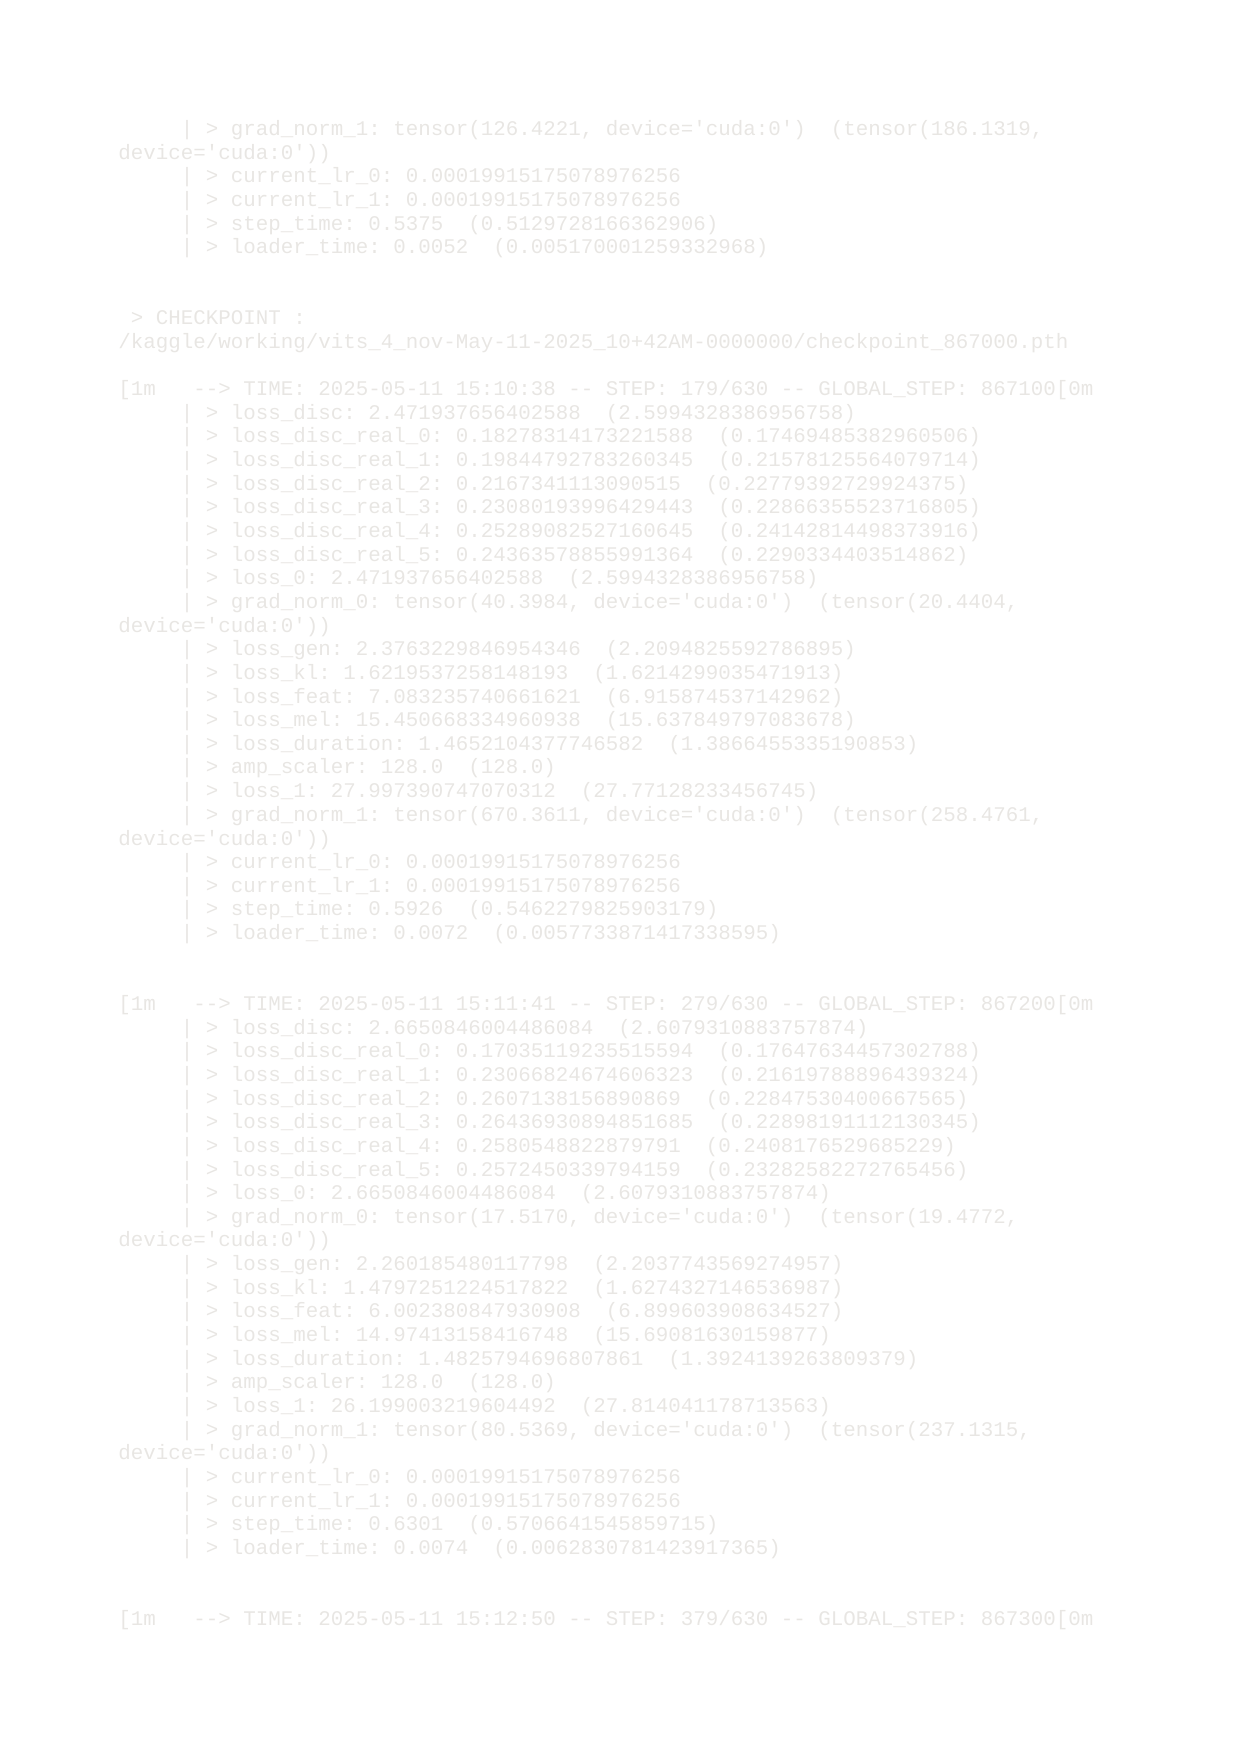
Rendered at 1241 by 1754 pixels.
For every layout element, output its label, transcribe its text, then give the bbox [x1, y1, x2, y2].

text | > current_lr_0: 0.00019915175078976256 [118, 165, 1122, 189]
text | > grad_norm_1: tensor(80.5369, device='cuda:0') (tensor(237.1315, device='cuda:0')) [118, 1419, 1122, 1466]
text | > loss_feat: 7.083235740661621 (6.915874537142962) [118, 686, 1122, 709]
text | > loss_disc_real_0: 0.18278314173221588 (0.17469485382960506) [118, 426, 1122, 449]
text | > loss_disc_real_5: 0.24363578855991364 (0.2290334403514862) [118, 544, 1122, 567]
text | > step_time: 0.5375 (0.5129728166362906) [118, 213, 1122, 236]
text | > loss_disc_real_4: 0.2580548822879791 (0.2408176529685229) [118, 1135, 1122, 1158]
text | > grad_norm_0: tensor(17.5170, device='cuda:0') (tensor(19.4772, device='cuda:0')) [118, 1206, 1122, 1253]
text | > step_time: 0.5926 (0.5462279825903179) [118, 898, 1122, 922]
text | > loss_disc: 2.6650846004486084 (2.6079310883757874) [118, 1017, 1122, 1040]
text | > loss_kl: 1.4797251224517822 (1.6274327146536987) [118, 1277, 1122, 1300]
text | > loss_disc_real_3: 0.26436930894851685 (0.22898191112130345) [118, 1111, 1122, 1135]
text | > loader_time: 0.0074 (0.0062830781423917365) [118, 1537, 1122, 1561]
text | > current_lr_1: 0.00019915175078976256 [118, 1489, 1122, 1513]
text [1m --> TIME: 2025-05-11 15:10:38 -- STEP: 179/630 -- GLOBAL_STEP: 867100[0m [118, 378, 1122, 402]
text | > loss_1: 26.199003219604492 (27.814041178713563) [118, 1395, 1122, 1419]
text | > loss_disc_real_5: 0.2572450339794159 (0.23282582272765456) [118, 1158, 1122, 1182]
text | > loss_disc_real_2: 0.2607138156890869 (0.22847530400667565) [118, 1088, 1122, 1111]
text [1m --> TIME: 2025-05-11 15:11:41 -- STEP: 279/630 -- GLOBAL_STEP: 867200[0m [118, 993, 1122, 1017]
text | > loss_1: 27.997390747070312 (27.77128233456745) [118, 780, 1122, 804]
text | > current_lr_1: 0.00019915175078976256 [118, 875, 1122, 898]
text | > loss_mel: 15.450668334960938 (15.637849797083678) [118, 709, 1122, 733]
text | > loss_disc_real_1: 0.23066824674606323 (0.21619788896439324) [118, 1064, 1122, 1088]
text | > loss_duration: 1.4825794696807861 (1.3924139263809379) [118, 1348, 1122, 1371]
text | > amp_scaler: 128.0 (128.0) [118, 1371, 1122, 1395]
text | > loader_time: 0.0052 (0.005170001259332968) [118, 236, 1122, 260]
text > CHECKPOINT : /kaggle/working/vits_4_nov-May-11-2025_10+42AM-0000000/checkpoint_867000.pth [118, 307, 1122, 354]
text | > loss_disc_real_4: 0.25289082527160645 (0.24142814498373916) [118, 520, 1122, 544]
text | > loss_0: 2.6650846004486084 (2.6079310883757874) [118, 1182, 1122, 1206]
text | > loss_disc_real_2: 0.2167341113090515 (0.22779392729924375) [118, 473, 1122, 496]
text | > current_lr_1: 0.00019915175078976256 [118, 189, 1122, 213]
text | > grad_norm_1: tensor(126.4221, device='cuda:0') (tensor(186.1319, device='cuda:0')) [118, 118, 1122, 165]
text | > loader_time: 0.0072 (0.0057733871417338595) [118, 922, 1122, 946]
text | > grad_norm_0: tensor(40.3984, device='cuda:0') (tensor(20.4404, device='cuda:0')) [118, 591, 1122, 638]
text | > loss_kl: 1.6219537258148193 (1.6214299035471913) [118, 662, 1122, 686]
text | > current_lr_0: 0.00019915175078976256 [118, 1466, 1122, 1489]
text | > loss_disc_real_3: 0.23080193996429443 (0.22866355523716805) [118, 496, 1122, 520]
text | > loss_duration: 1.4652104377746582 (1.3866455335190853) [118, 733, 1122, 757]
text | > loss_0: 2.471937656402588 (2.5994328386956758) [118, 567, 1122, 591]
text | > loss_disc: 2.471937656402588 (2.5994328386956758) [118, 402, 1122, 426]
text | > loss_disc_real_1: 0.19844792783260345 (0.21578125564079714) [118, 449, 1122, 473]
text | > loss_mel: 14.97413158416748 (15.69081630159877) [118, 1324, 1122, 1348]
text [1m --> TIME: 2025-05-11 15:12:50 -- STEP: 379/630 -- GLOBAL_STEP: 867300[0m [118, 1608, 1122, 1631]
text | > loss_gen: 2.260185480117798 (2.2037743569274957) [118, 1253, 1122, 1277]
text | > loss_gen: 2.3763229846954346 (2.2094825592786895) [118, 638, 1122, 662]
text | > loss_feat: 6.002380847930908 (6.899603908634527) [118, 1300, 1122, 1324]
text | > loss_disc_real_0: 0.17035119235515594 (0.17647634457302788) [118, 1040, 1122, 1064]
text | > grad_norm_1: tensor(670.3611, device='cuda:0') (tensor(258.4761, device='cuda:0')) [118, 804, 1122, 851]
text | > amp_scaler: 128.0 (128.0) [118, 757, 1122, 780]
text | > current_lr_0: 0.00019915175078976256 [118, 851, 1122, 875]
text | > step_time: 0.6301 (0.5706641545859715) [118, 1513, 1122, 1537]
